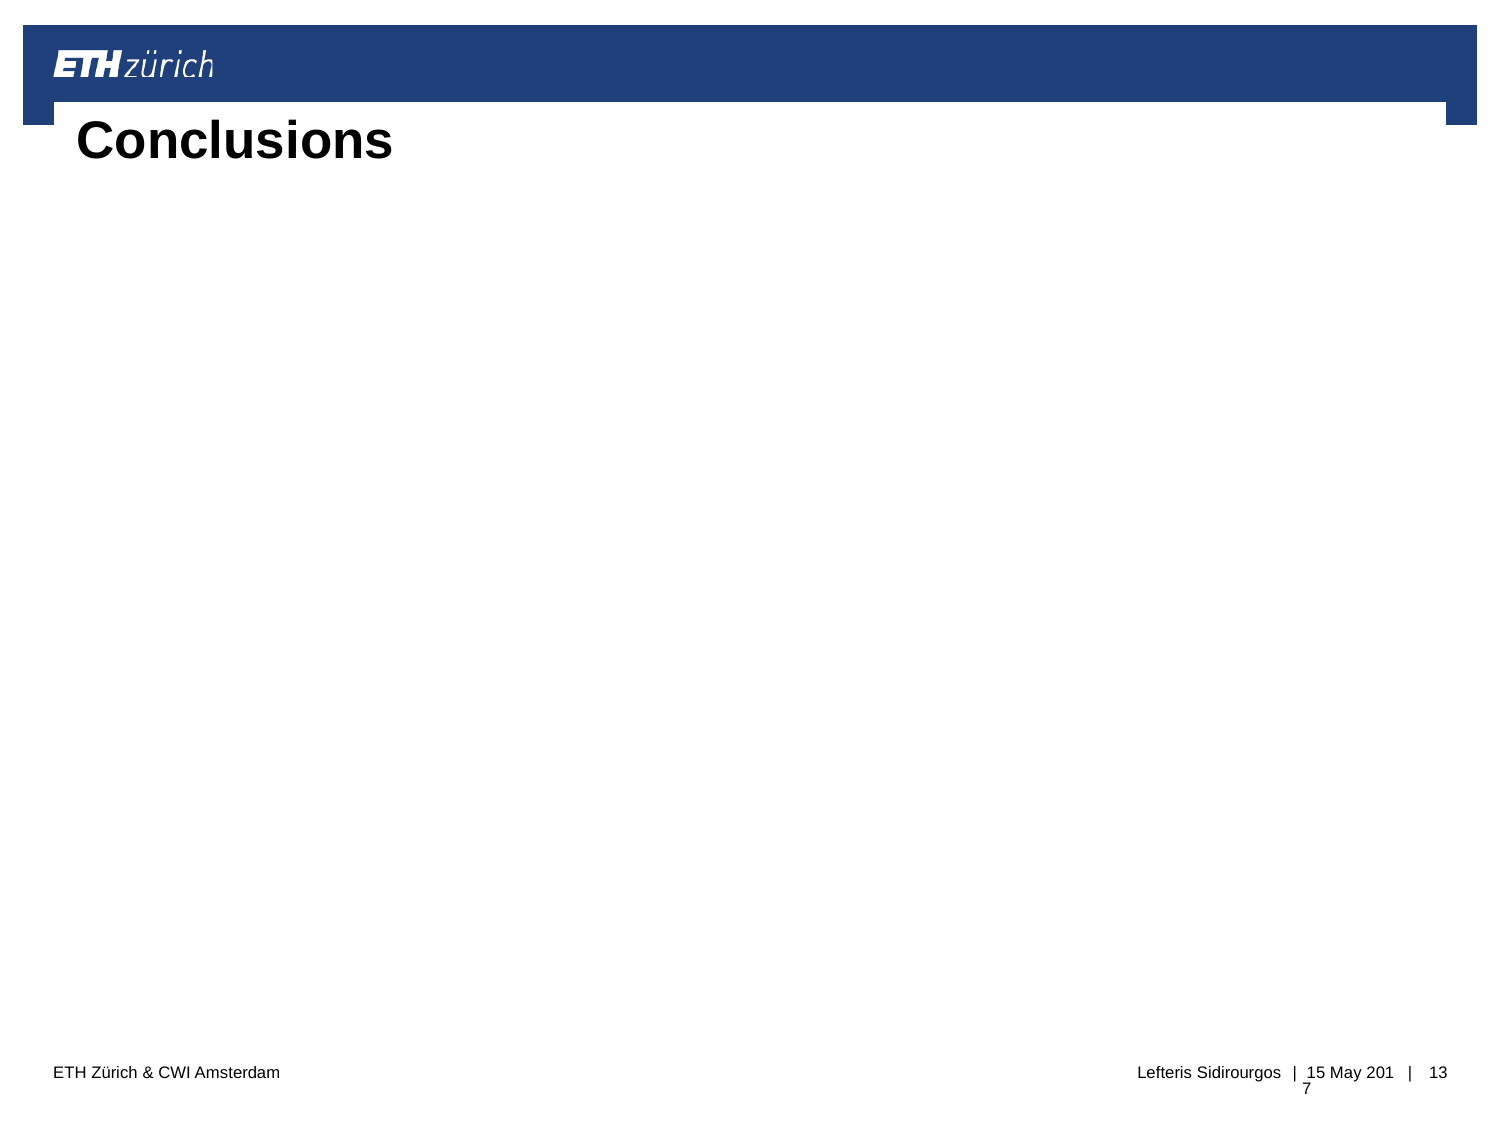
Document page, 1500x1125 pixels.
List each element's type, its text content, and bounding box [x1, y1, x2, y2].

title Conclusions [53, 101, 1447, 262]
